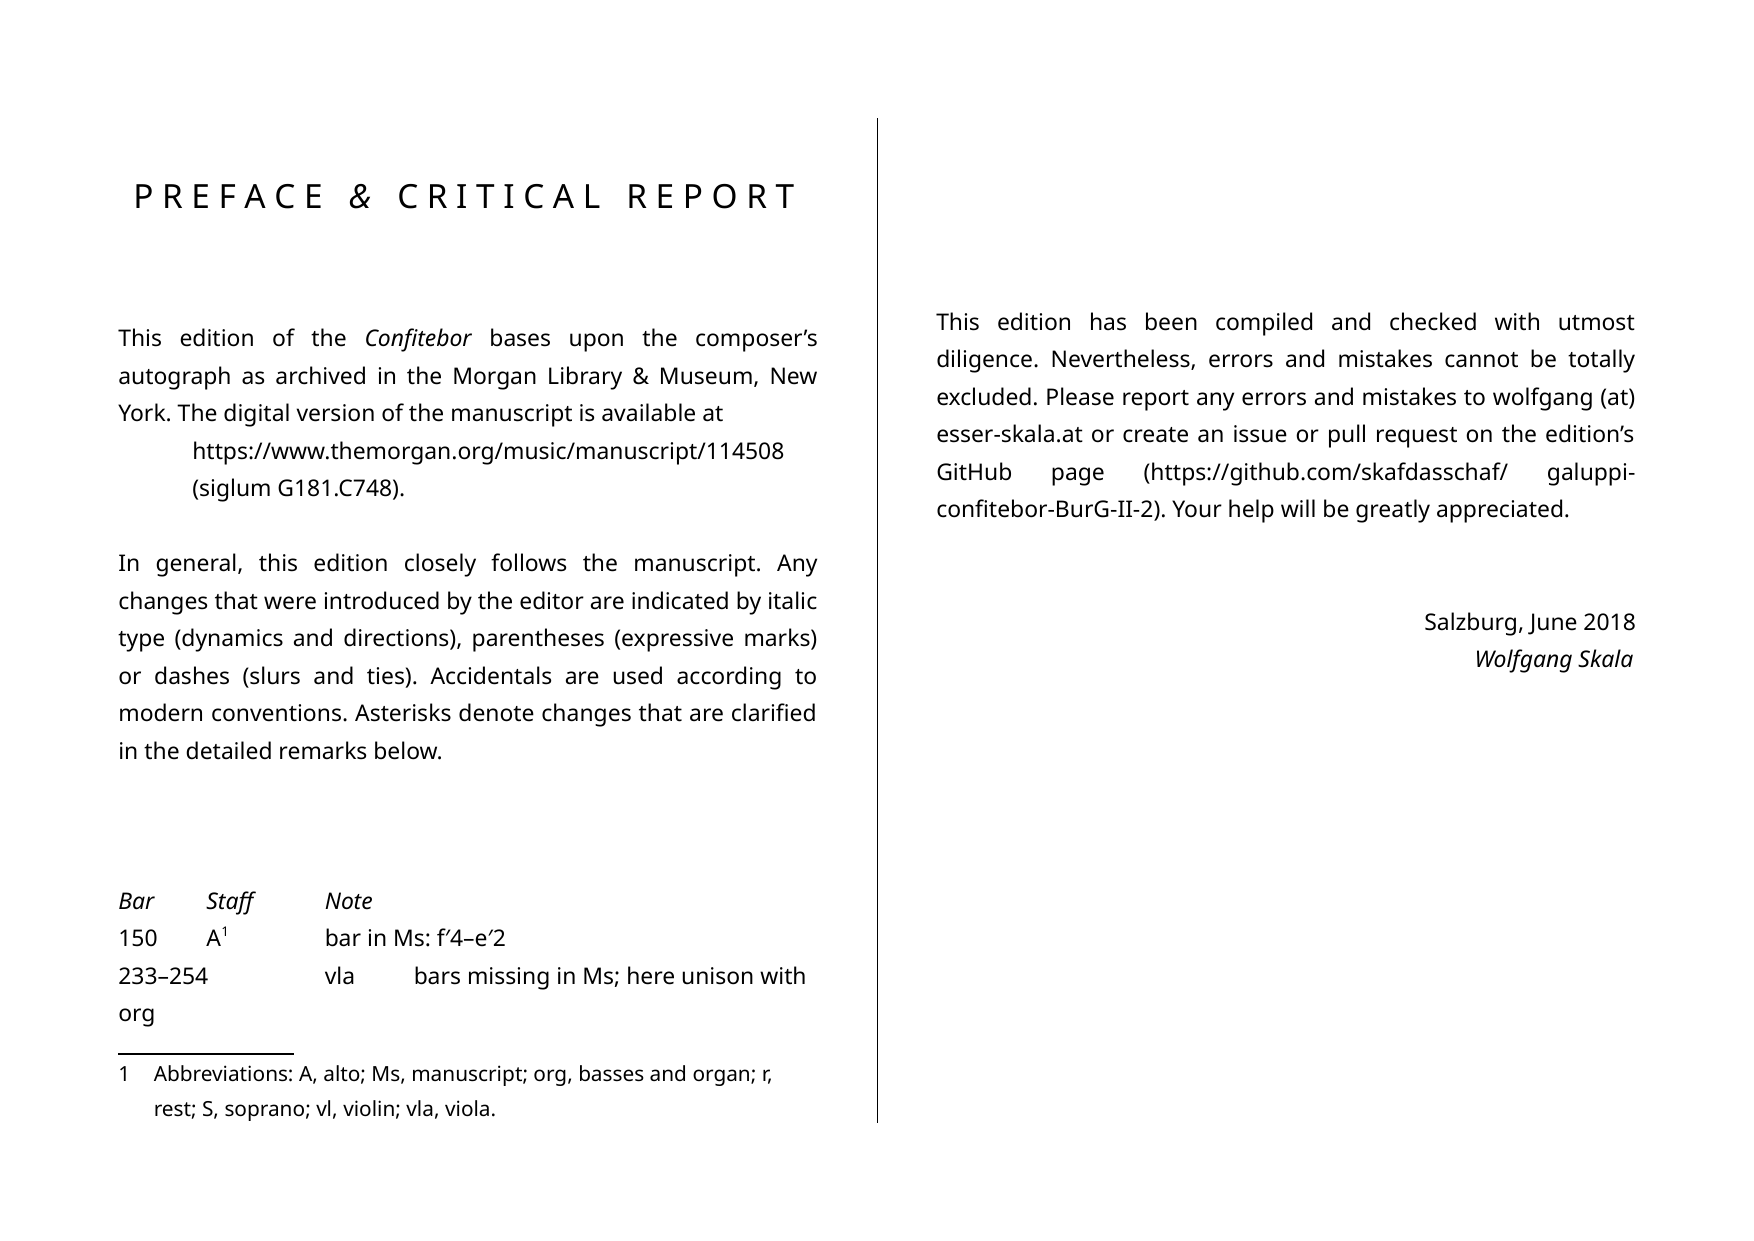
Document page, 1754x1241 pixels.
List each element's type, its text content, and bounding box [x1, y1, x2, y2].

text Abbreviations: A, alto; Ms, manuscript; org, basses and organ; r, rest; S, soprano; vl, violin; vla, viola. [118, 1059, 818, 1122]
text P R E F A C E & C R I T I C A L R E P O R T [118, 173, 818, 218]
text This edition has been compiled and checked with utmost diligence. Nevertheless, errors and mistakes cannot be totally excluded. Please report any errors and mistakes to wolfgang (at) esser-skala.at or create an issue or pull request on the edition’s GitHub page (https://github.com/skafdasschaf/ galuppi-confitebor-BurG-II-2). Your help will be greatly appreciated. [936, 306, 1636, 524]
text Salzburg, June 2018 Wolfgang Skala [936, 606, 1636, 674]
text https://www.themorgan.org/music/manuscript/114508 (siglum G181.C748). [118, 435, 818, 504]
text In general, this edition closely follows the manuscript. Any changes that were introduced by the editor are indicated by italic type (dynamics and directions), parentheses (expressive marks) or dashes (slurs and ties). Accidentals are used according to modern conventions. Asterisks denote changes that are clarified in the detailed remarks below. [118, 547, 818, 766]
text Bar Staff Note 150 A bar in Ms: f′4–e′2 233–254 vla bars missing in Ms; here unison with org [118, 885, 818, 1029]
text This edition of the Confitebor bases upon the composer’s autograph as archived in the Morgan Library & Museum, New York. The digital version of the manuscript is available at [118, 322, 818, 429]
text [936, 118, 1636, 262]
